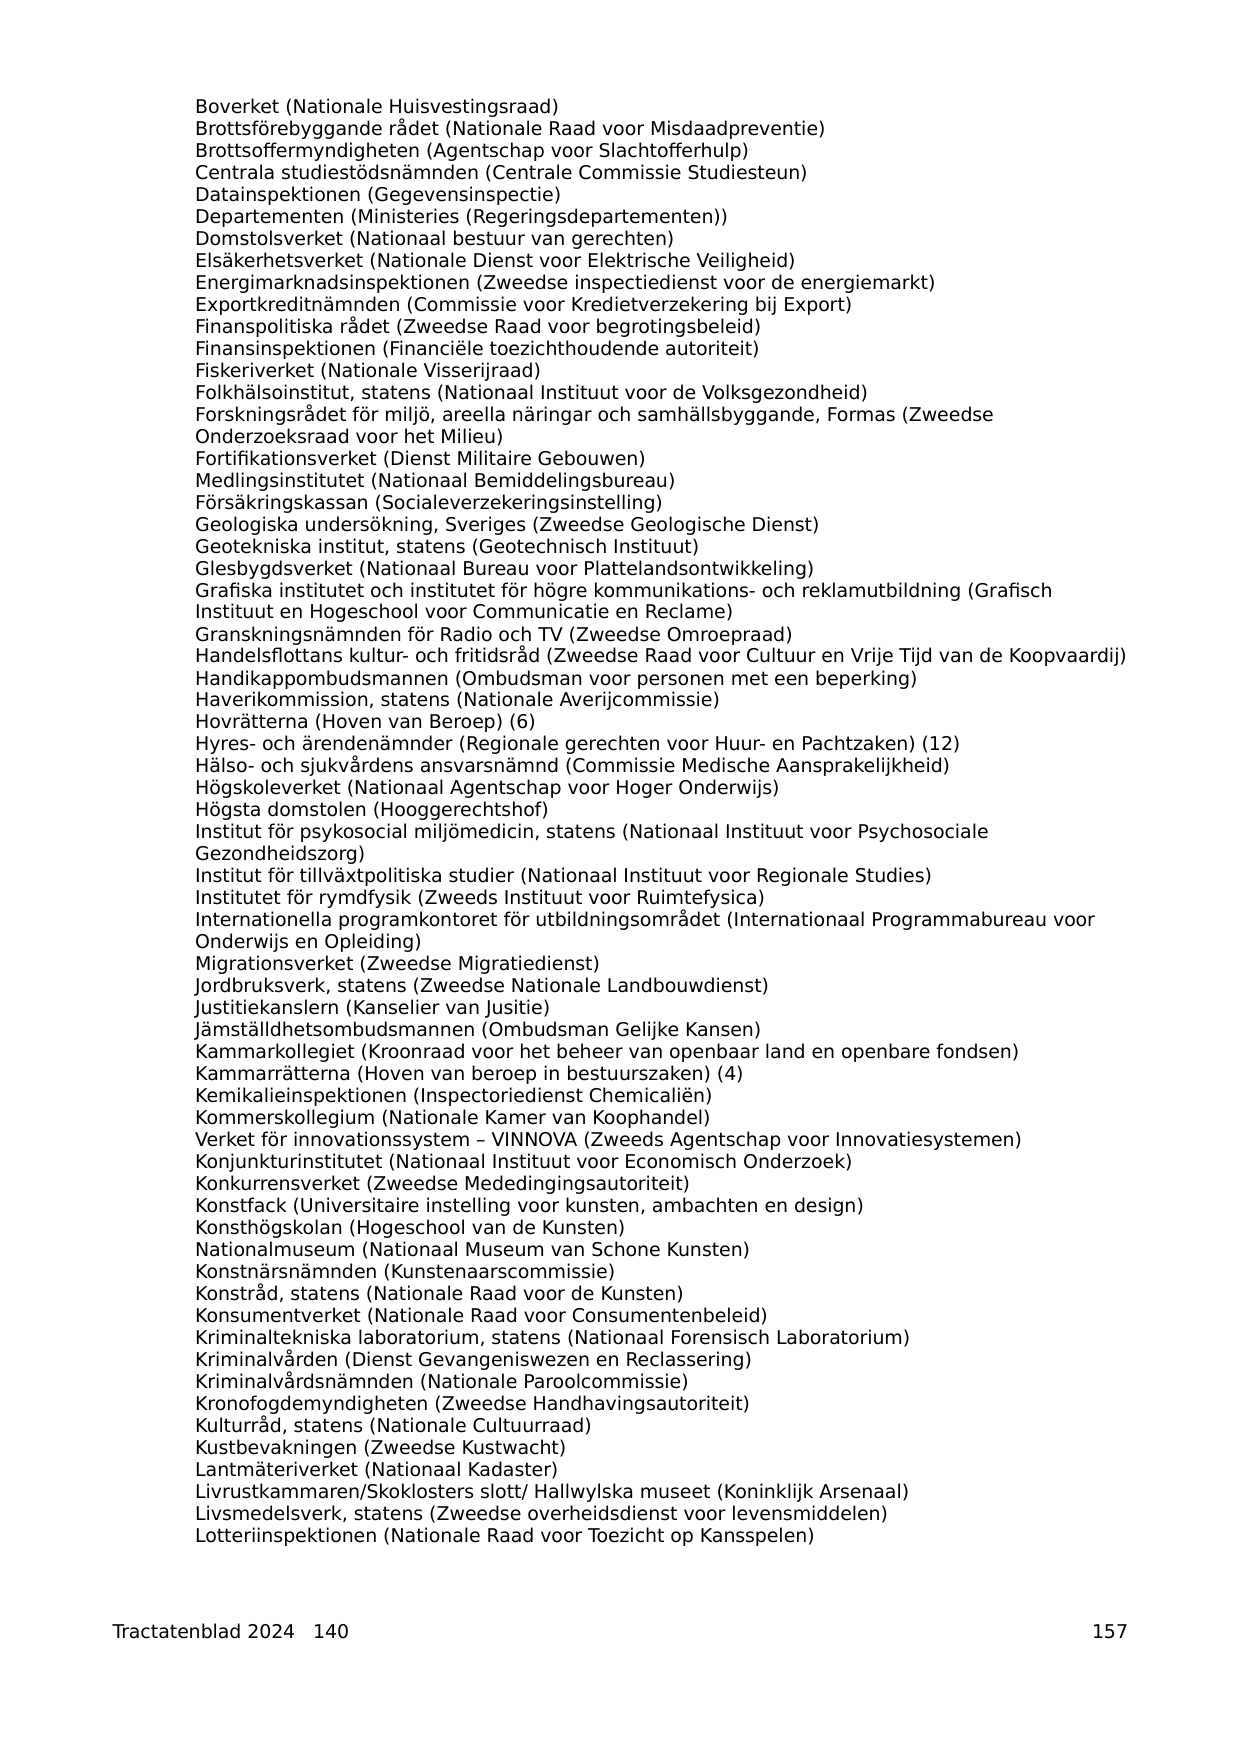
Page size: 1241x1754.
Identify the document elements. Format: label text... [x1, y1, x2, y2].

text Institutet för rymdfysik (Zweeds Instituut voor Ruimtefysica) [195, 887, 1128, 909]
text Migrationsverket (Zweedse Migratiedienst) [195, 953, 1128, 975]
text Finansinspektionen (Financiële toezichthoudende autoriteit) [195, 338, 1128, 360]
text Konsthögskolan (Hogeschool van de Kunsten) [195, 1217, 1128, 1239]
text Datainspektionen (Gegevensinspectie) [195, 184, 1128, 206]
text Geotekniska institut, statens (Geotechnisch Instituut) [195, 536, 1128, 557]
text Hyres- och ärendenämnder (Regionale gerechten voor Huur- en Pachtzaken) (12) [195, 733, 1128, 755]
text Boverket (Nationale Huisvestingsraad) [195, 96, 1128, 118]
text Grafiska institutet och institutet för högre kommunikations- och reklamutbildning (Grafisch Instituut en Hogeschool voor Communicatie en Reclame) [195, 579, 1128, 623]
text Internationella programkontoret för utbildningsområdet (Internationaal Programmabureau voor Onderwijs en Opleiding) [195, 909, 1128, 953]
text Konsumentverket (Nationale Raad voor Consumentenbeleid) [195, 1305, 1128, 1327]
text Elsäkerhetsverket (Nationale Dienst voor Elektrische Veiligheid) [195, 250, 1128, 272]
text Kronofogdemyndigheten (Zweedse Handhavingsautoriteit) [195, 1393, 1128, 1415]
text Geologiska undersökning, Sveriges (Zweedse Geologische Dienst) [195, 513, 1128, 536]
text Hälso- och sjukvårdens ansvarsnämnd (Commissie Medische Aansprakelijkheid) [195, 755, 1128, 777]
text Kriminaltekniska laboratorium, statens (Nationaal Forensisch Laboratorium) [195, 1327, 1128, 1349]
text Högskoleverket (Nationaal Agentschap voor Hoger Onderwijs) [195, 777, 1128, 799]
text Forskningsrådet för miljö, areella näringar och samhällsbyggande, Formas (Zweedse Onderzoeksraad voor het Milieu) [195, 404, 1128, 448]
text Livsmedelsverk, statens (Zweedse overheidsdienst voor levensmiddelen) [195, 1503, 1128, 1524]
text Kemikalieinspektionen (Inspectoriedienst Chemicaliën) [195, 1085, 1128, 1107]
text Konjunkturinstitutet (Nationaal Instituut voor Economisch Onderzoek) [195, 1151, 1128, 1173]
text Handelsflottans kultur- och fritidsråd (Zweedse Raad voor Cultuur en Vrije Tijd van de Koopvaardij) [195, 645, 1128, 667]
text Kriminalvården (Dienst Gevangeniswezen en Reclassering) [195, 1349, 1128, 1371]
text Justitiekanslern (Kanselier van Jusitie) [195, 997, 1128, 1019]
text Kammarkollegiet (Kroonraad voor het beheer van openbaar land en openbare fondsen) [195, 1041, 1128, 1063]
text Finanspolitiska rådet (Zweedse Raad voor begrotingsbeleid) [195, 316, 1128, 338]
text Kammarrätterna (Hoven van beroep in bestuurszaken) (4) [195, 1063, 1128, 1085]
text Fiskeriverket (Nationale Visserijraad) [195, 360, 1128, 382]
text Departementen (Ministeries (Regeringsdepartementen)) [195, 206, 1128, 228]
text Energimarknadsinspektionen (Zweedse inspectiedienst voor de energiemarkt) [195, 272, 1128, 294]
text Handikappombudsmannen (Ombudsman voor personen met een beperking) [195, 667, 1128, 689]
text Försäkringskassan (Socialeverzekeringsinstelling) [195, 492, 1128, 513]
text Glesbygdsverket (Nationaal Bureau voor Plattelandsontwikkeling) [195, 557, 1128, 579]
text Kommerskollegium (Nationale Kamer van Koophandel) [195, 1107, 1128, 1129]
text Konkurrensverket (Zweedse Mededingingsautoriteit) [195, 1173, 1128, 1195]
text Verket för innovationssystem – VINNOVA (Zweeds Agentschap voor Innovatiesystemen) [195, 1129, 1128, 1151]
text Jämställdhetsombudsmannen (Ombudsman Gelijke Kansen) [195, 1019, 1128, 1041]
text Högsta domstolen (Hooggerechtshof) [195, 799, 1128, 821]
text Folkhälsoinstitut, statens (Nationaal Instituut voor de Volksgezondheid) [195, 382, 1128, 404]
text Lantmäteriverket (Nationaal Kadaster) [195, 1459, 1128, 1481]
text Konstfack (Universitaire instelling voor kunsten, ambachten en design) [195, 1195, 1128, 1217]
text Exportkreditnämnden (Commissie voor Kredietverzekering bij Export) [195, 294, 1128, 316]
text Fortifikationsverket (Dienst Militaire Gebouwen) [195, 448, 1128, 469]
text Lotteriinspektionen (Nationale Raad voor Toezicht op Kansspelen) [195, 1524, 1128, 1547]
text Kustbevakningen (Zweedse Kustwacht) [195, 1437, 1128, 1459]
text Kriminalvårdsnämnden (Nationale Paroolcommissie) [195, 1371, 1128, 1393]
text Institut för tillväxtpolitiska studier (Nationaal Instituut voor Regionale Studies) [195, 865, 1128, 887]
text Centrala studiestödsnämnden (Centrale Commissie Studiesteun) [195, 162, 1128, 184]
text Haverikommission, statens (Nationale Averijcommissie) [195, 689, 1128, 711]
text Kulturråd, statens (Nationale Cultuurraad) [195, 1415, 1128, 1437]
text Konstnärsnämnden (Kunstenaarscommissie) [195, 1261, 1128, 1283]
text Domstolsverket (Nationaal bestuur van gerechten) [195, 228, 1128, 250]
text Jordbruksverk, statens (Zweedse Nationale Landbouwdienst) [195, 975, 1128, 997]
text Nationalmuseum (Nationaal Museum van Schone Kunsten) [195, 1239, 1128, 1261]
text Institut för psykosocial miljömedicin, statens (Nationaal Instituut voor Psychosociale Gezondheidszorg) [195, 821, 1128, 865]
text Brottsoffermyndigheten (Agentschap voor Slachtofferhulp) [195, 140, 1128, 162]
text Medlingsinstitutet (Nationaal Bemiddelingsbureau) [195, 469, 1128, 492]
text Granskningsnämnden för Radio och TV (Zweedse Omroepraad) [195, 623, 1128, 645]
text Hovrätterna (Hoven van Beroep) (6) [195, 711, 1128, 733]
text Brottsförebyggande rådet (Nationale Raad voor Misdaadpreventie) [195, 118, 1128, 140]
text Livrustkammaren/Skoklosters slott/ Hallwylska museet (Koninklijk Arsenaal) [195, 1481, 1128, 1503]
text Konstråd, statens (Nationale Raad voor de Kunsten) [195, 1283, 1128, 1305]
